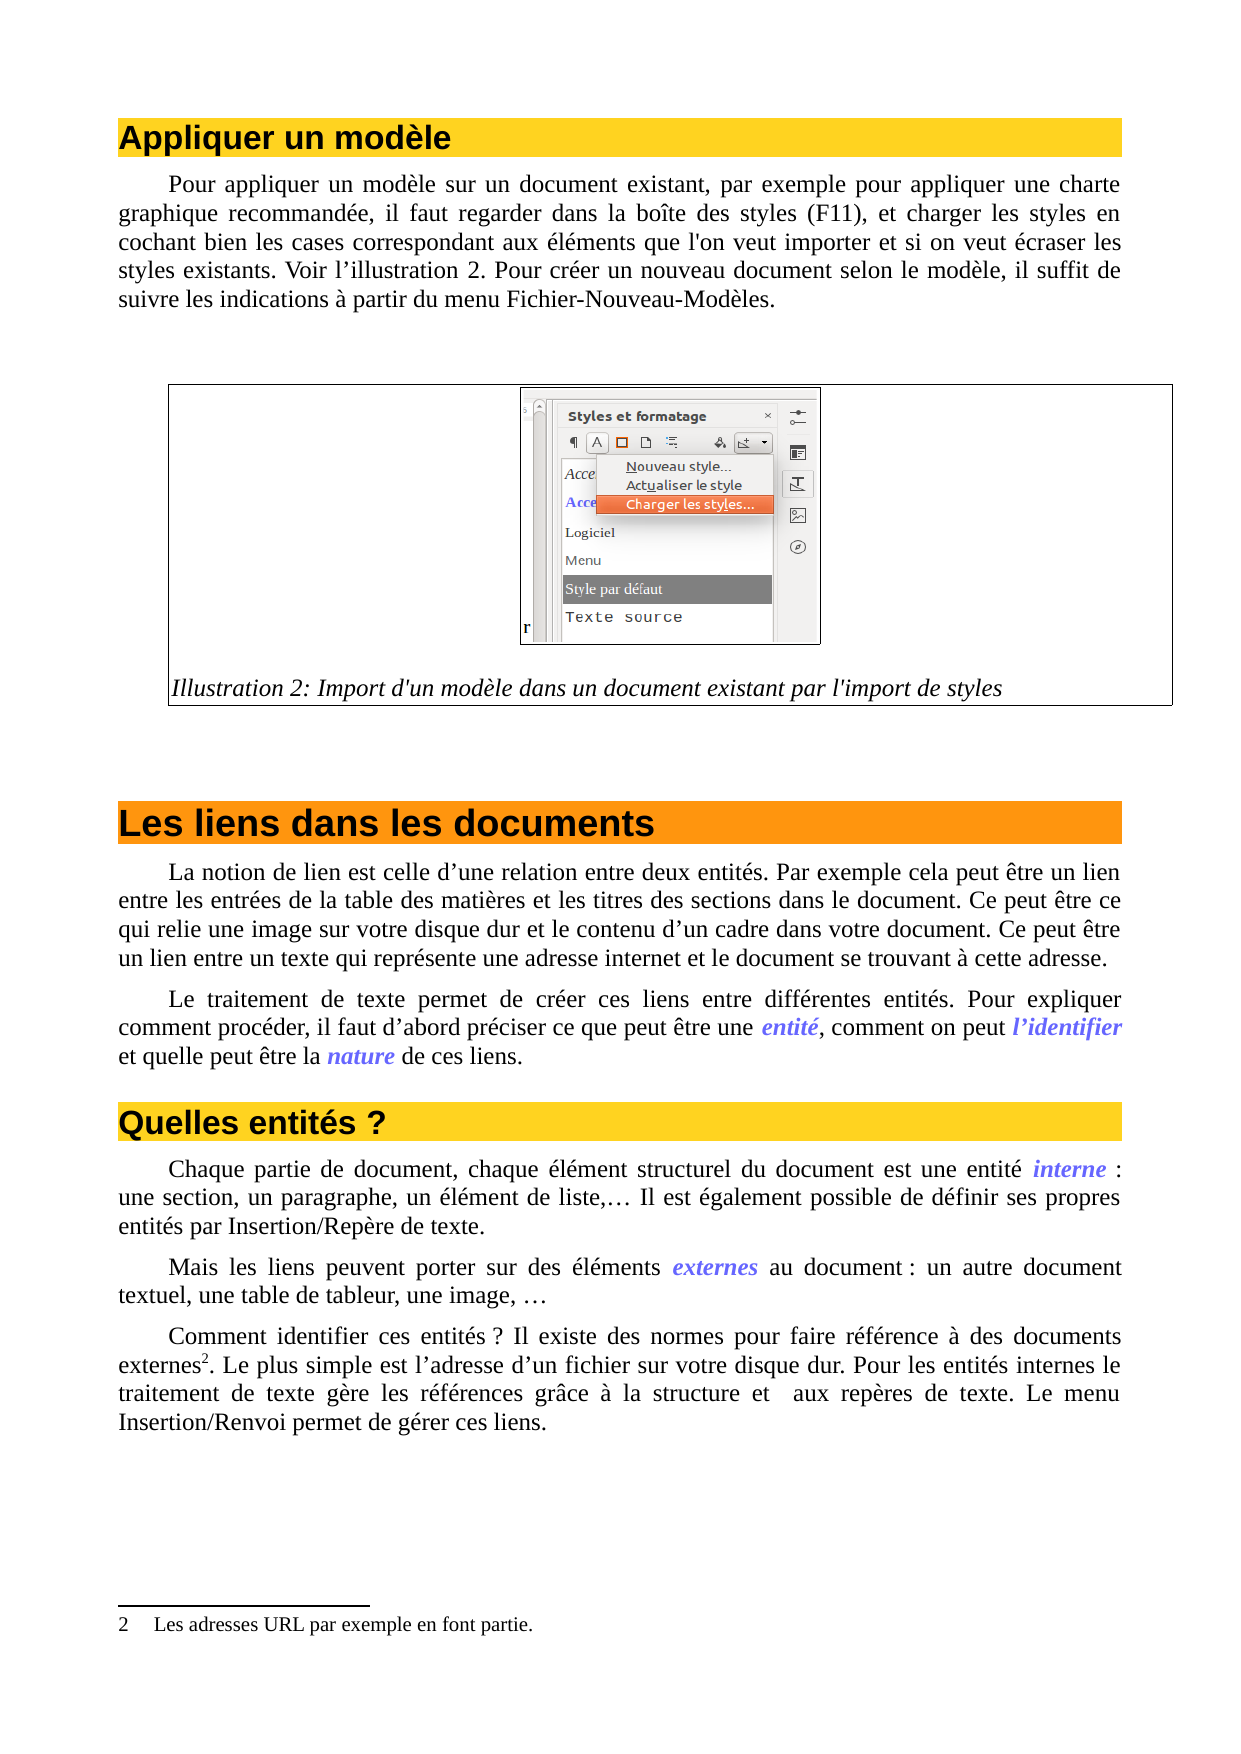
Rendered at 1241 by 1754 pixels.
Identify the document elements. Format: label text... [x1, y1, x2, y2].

text La notion de lien est celle d’une relation entre deux entités. Par exemple cela peut être un lien entre les entrées de la table des matières et les titres des sections dans le document. Ce peut être ce qui relie une image sur votre disque dur et le contenu d’un cadre dans votre document. Ce peut être un lien entre un texte qui représente une adresse internet et le document se trouvant à cette adresse. [118, 857, 1122, 972]
subtitle Quelles entités ? [118, 1102, 1122, 1141]
text Illustration 2: Import d'un modèle dans un document existant par l'import de styles [171, 642, 1169, 702]
text Les adresses URL par exemple en font partie. [118, 1612, 1122, 1636]
subtitle Les liens dans les documents [118, 801, 1122, 844]
text Comment identifier ces entités ? Il existe des normes pour faire référence à des documents externes. Le plus simple est l’adresse d’un fichier sur votre disque dur. Pour les entités internes le traitement de texte gère les références grâce à la structure et aux repères de texte. Le menu Insertion/Renvoi permet de gérer ces liens. [118, 1321, 1122, 1436]
picture [523, 390, 817, 642]
text Mais les liens peuvent porter sur des éléments externes au document : un autre document textuel, une table de tableur, une image, … [118, 1252, 1122, 1309]
text Chaque partie de document, chaque élément structurel du document est une entité interne : une section, un paragraphe, un élément de liste,… Il est également possible de définir ses propres entités par Insertion/Repère de texte. [118, 1154, 1122, 1240]
subtitle Appliquer un modèle [118, 118, 1122, 157]
text Pour appliquer un modèle sur un document existant, par exemple pour appliquer une charte graphique recommandée, il faut regarder dans la boîte des styles (F11), et charger les styles en cochant bien les cases correspondant aux éléments que l'on veut importer et si on veut écraser les styles existants. Voir l’illustration 2. Pour créer un nouveau document selon le modèle, il suffit de suivre les indications à partir du menu Fichier-Nouveau-Modèles. [118, 169, 1122, 313]
text Le traitement de texte permet de créer ces liens entre différentes entités. Pour expliquer comment procéder, il faut d’abord préciser ce que peut être une entité, comment on peut l’identifier et quelle peut être la nature de ces liens. [118, 984, 1122, 1070]
